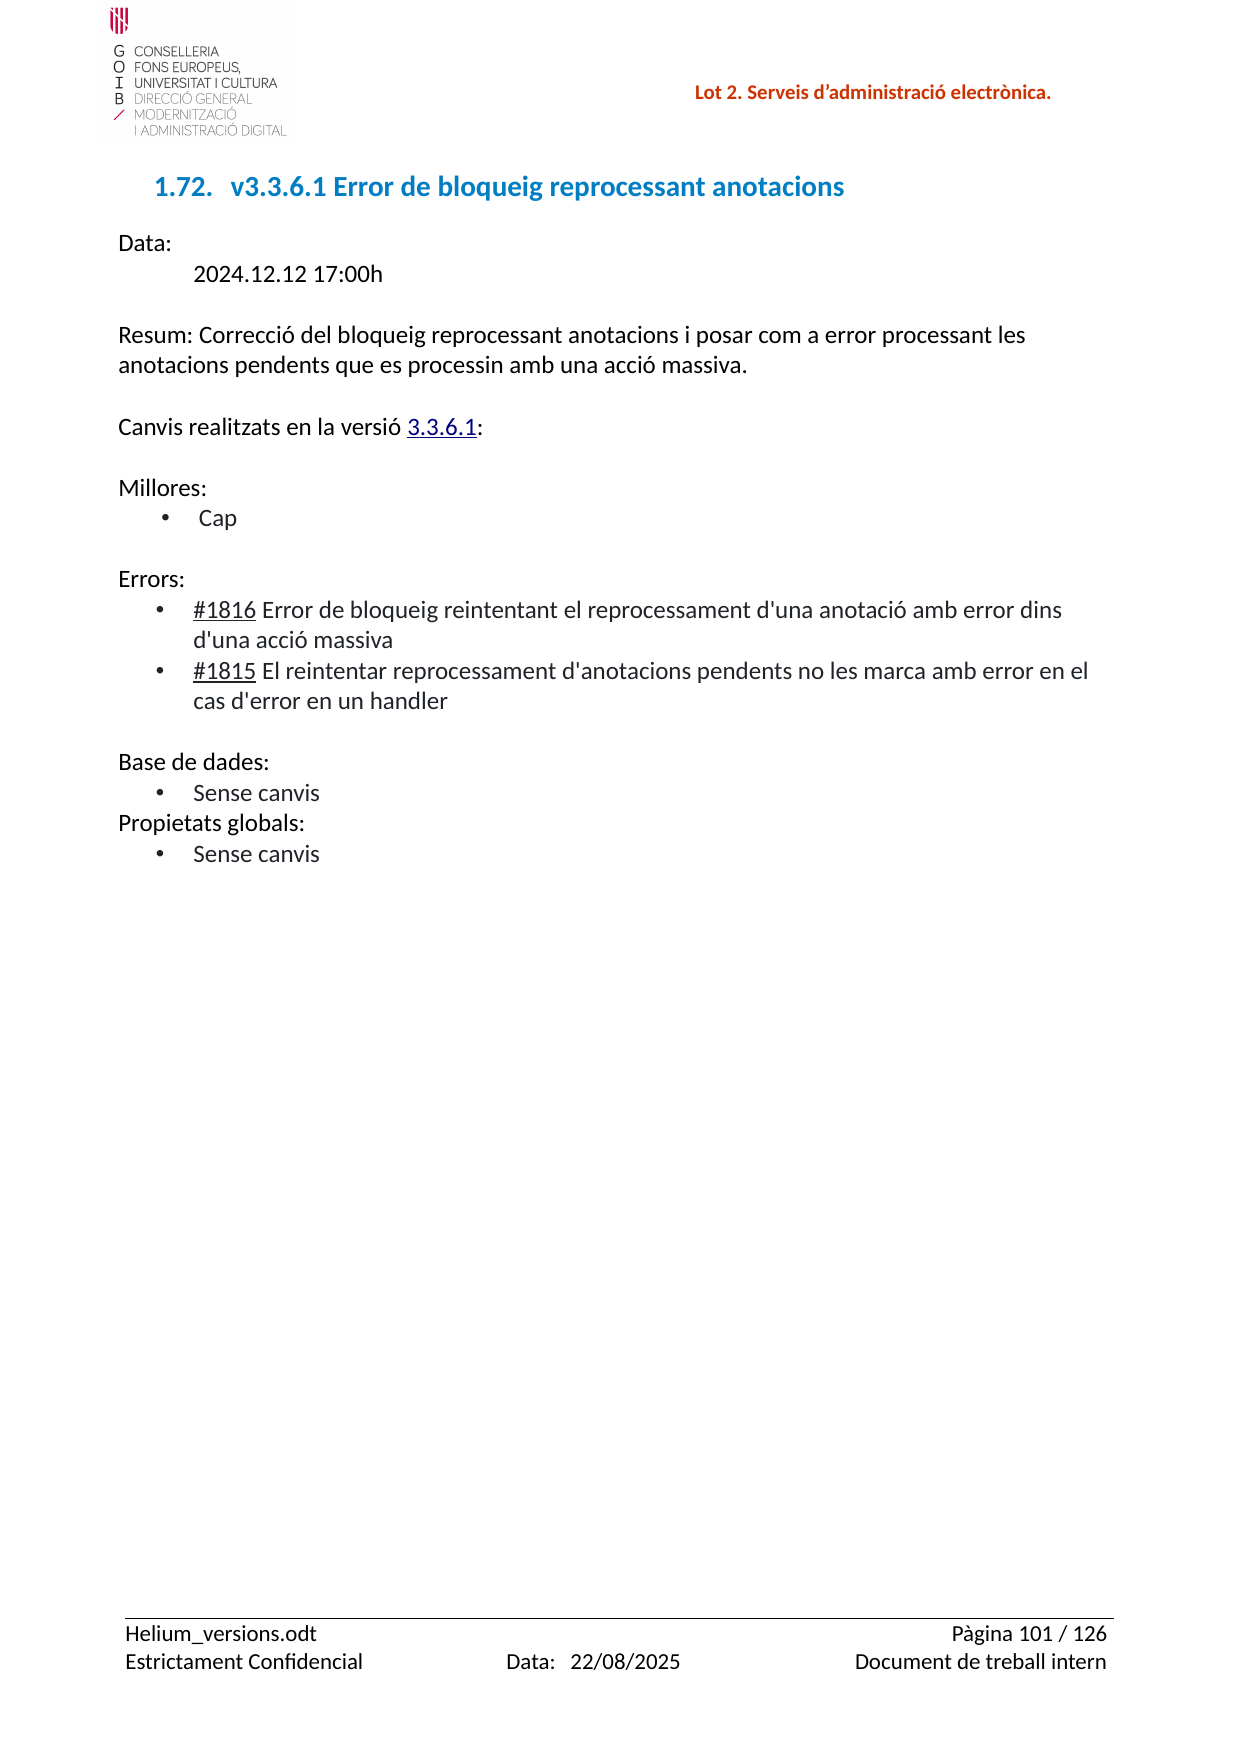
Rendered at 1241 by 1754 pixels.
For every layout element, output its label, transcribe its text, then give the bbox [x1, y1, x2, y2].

subtitle v3.3.6.1 Error de bloqueig reprocessant anotacions [153, 168, 1122, 204]
picture [100, 0, 297, 144]
list Sense canvis [156, 838, 1122, 868]
text Base de dades: [118, 746, 1122, 777]
text Resum: Correcció del bloqueig reprocessant anotacions i posar com a error processant les anotacions pendents que es processin amb una acció massiva. [118, 319, 1122, 380]
text Propietats globals: [118, 807, 1122, 838]
list Cap [161, 502, 1122, 533]
text Canvis realitzats en la versió 3.3.6.1: [118, 411, 1122, 441]
text Millores: [118, 472, 1122, 502]
list #1816 Error de bloqueig reintentant el reprocessament d'una anotació amb error dins d'una acció massiva [156, 594, 1122, 655]
list #1815 El reintentar reprocessament d'anotacions pendents no les marca amb error en el cas d'error en un handler [156, 655, 1122, 716]
list Sense canvis [156, 777, 1122, 807]
text Errors: [118, 563, 1122, 594]
text Data: [118, 228, 1122, 258]
text 2024.12.12 17:00h [118, 258, 1122, 289]
